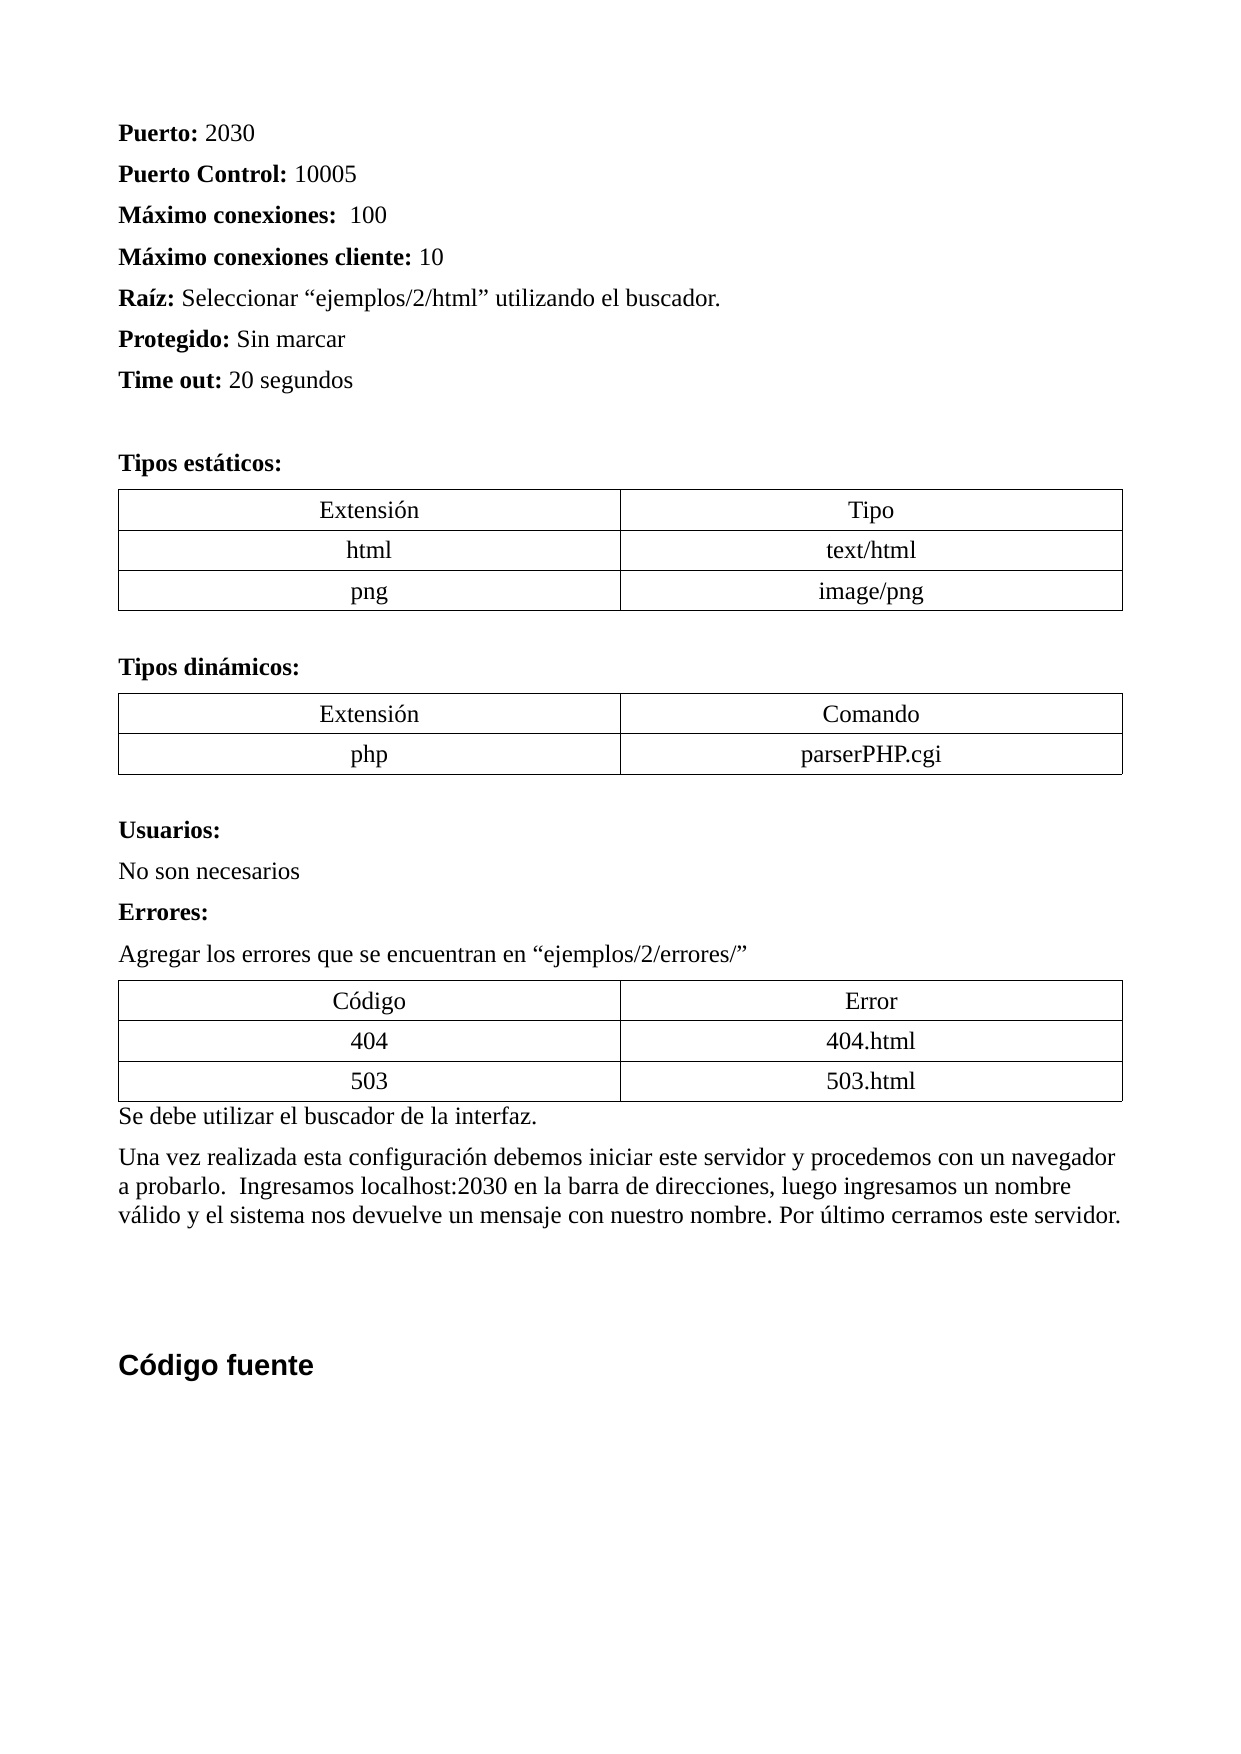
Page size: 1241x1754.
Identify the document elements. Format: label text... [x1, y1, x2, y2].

text Puerto: 2030 [118, 118, 1122, 147]
subtitle Código fuente [118, 1348, 1122, 1382]
text Raíz: Seleccionar “ejemplos/2/html” utilizando el buscador. [118, 283, 1122, 312]
table_cell html [119, 531, 620, 570]
text Protegido: Sin marcar [118, 324, 1122, 353]
table_cell image/png [621, 571, 1122, 610]
table_cell png [119, 571, 620, 610]
table_cell parserPHP.cgi [621, 734, 1122, 773]
table_cell 404 [119, 1021, 620, 1061]
table_cell text/html [621, 531, 1122, 570]
text Tipos dinámicos: [118, 652, 1122, 680]
text No son necesarios [118, 856, 1122, 885]
table_header Extensión [119, 694, 620, 733]
text Máximo conexiones cliente: 10 [118, 242, 1122, 271]
text Máximo conexiones: 100 [118, 201, 1122, 229]
text Usuarios: [118, 815, 1122, 844]
table_header Extensión [119, 490, 620, 530]
text Una vez realizada esta configuración debemos iniciar este servidor y procedemos con un navegador a probarlo. Ingresamos localhost:2030 en la barra de direcciones, luego ingresamos un nombre válido y el sistema nos devuelve un mensaje con nuestro nombre. Por último cerramos este servidor. [118, 1142, 1122, 1228]
table_cell 503.html [621, 1062, 1122, 1101]
text Agregar los errores que se encuentran en “ejemplos/2/errores/” [118, 939, 1122, 967]
text Tipos estáticos: [118, 448, 1122, 477]
table_cell php [119, 734, 620, 773]
table_cell 503 [119, 1062, 620, 1101]
table_header Tipo [621, 490, 1122, 530]
table_header Código [119, 981, 620, 1020]
text Puerto Control: 10005 [118, 159, 1122, 188]
table_cell 404.html [621, 1021, 1122, 1061]
text Se debe utilizar el buscador de la interfaz. [118, 1102, 1122, 1130]
text Time out: 20 segundos [118, 366, 1122, 394]
text Errores: [118, 897, 1122, 926]
table_header Error [621, 981, 1122, 1020]
table_header Comando [621, 694, 1122, 733]
